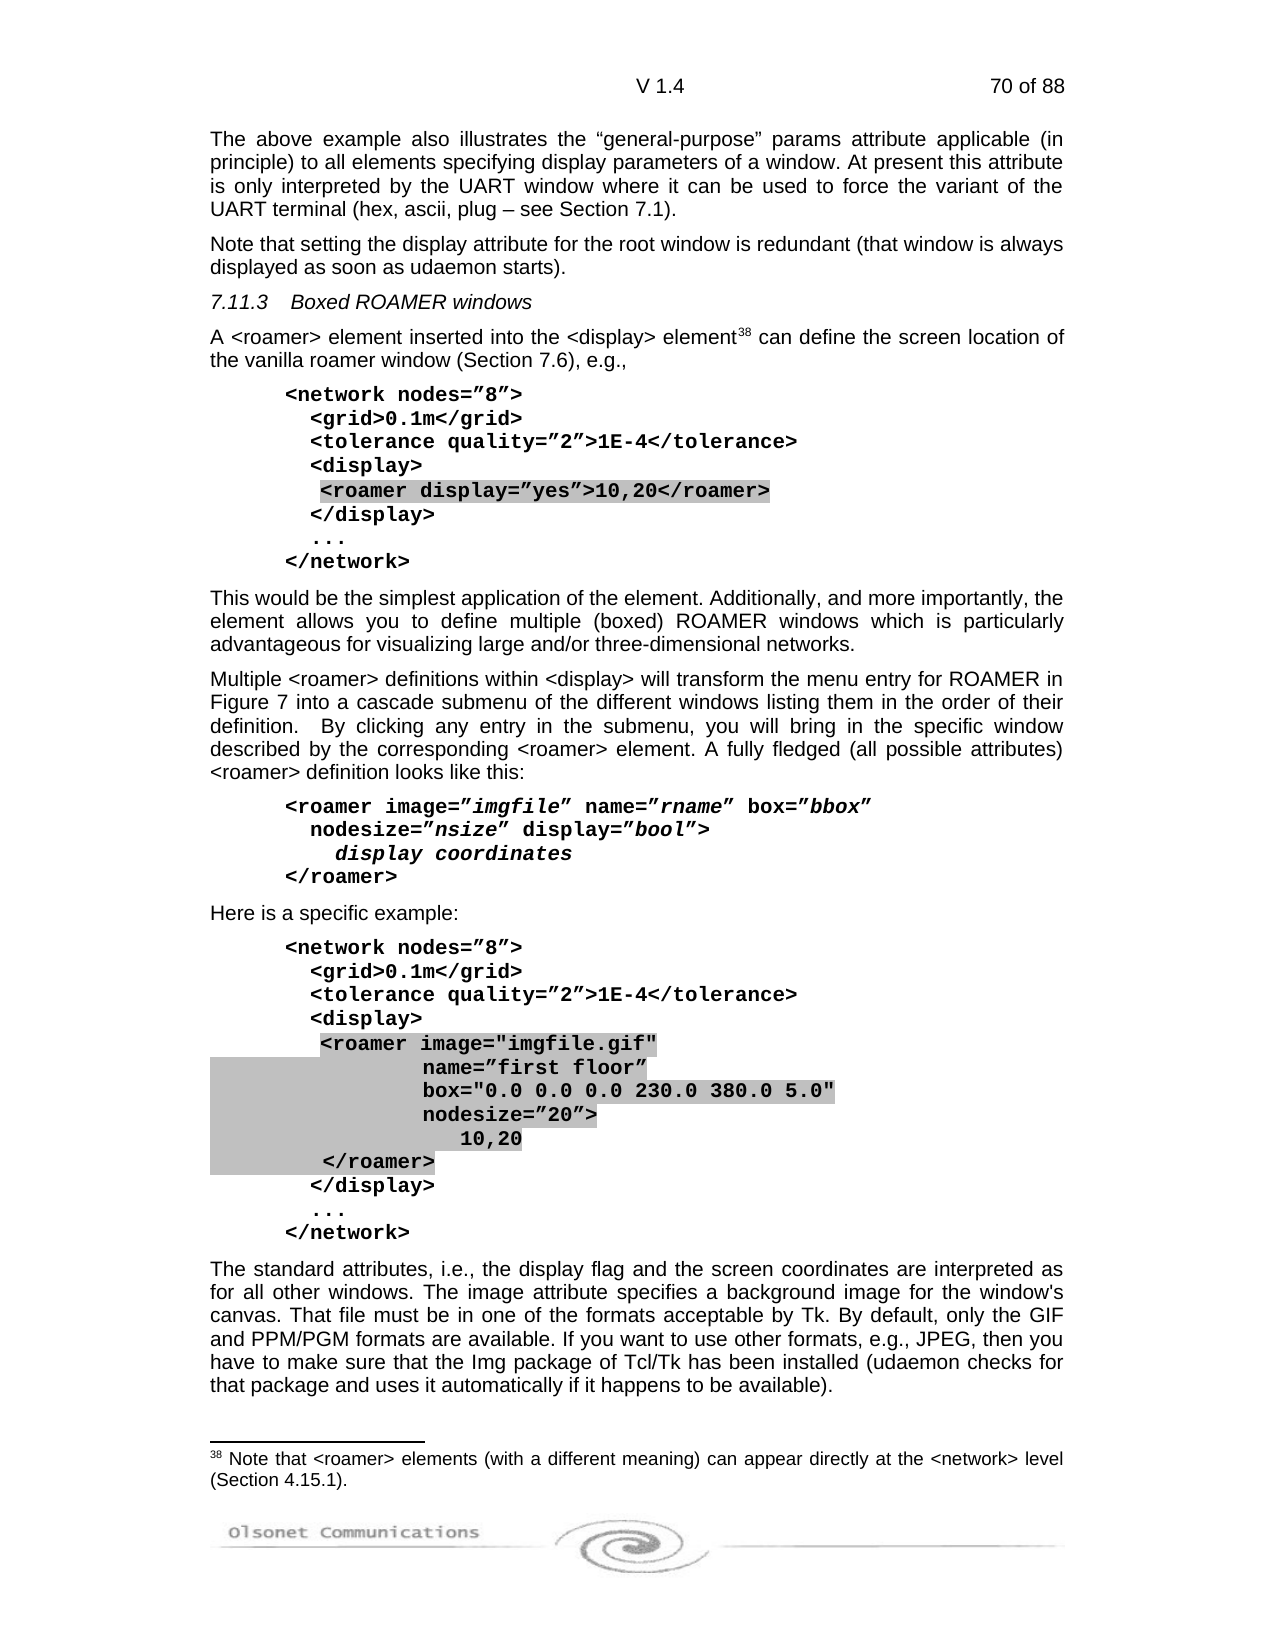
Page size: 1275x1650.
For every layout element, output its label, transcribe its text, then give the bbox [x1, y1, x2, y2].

text nodesize=”nsize” display=”bool”> [210, 819, 1065, 843]
text </display> [210, 1175, 1065, 1198]
text This would be the simplest application of the element. Additionally, and more importantly, the element allows you to define multiple (boxed) ROAMER windows which is particularly advantageous for visualizing large and/or three-dimensional networks. [210, 586, 1065, 656]
text </network> [210, 1222, 1065, 1246]
text A <roamer> element inserted into the <display> element can define the screen location of the vanilla roamer window (Section 7.6), e.g., [210, 326, 1065, 372]
text box="0.0 0.0 0.0 230.0 380.0 5.0" [210, 1080, 1065, 1104]
text Multiple <roamer> definitions within <display> will transform the menu entry for ROAMER in Figure 7 into a cascade submenu of the different windows listing them in the order of their definition. By clicking any entry in the submenu, you will bring in the specific window described by the corresponding <roamer> element. A fully fledged (all possible attributes) <roamer> definition looks like this: [210, 668, 1065, 784]
text <roamer image=”imgfile” name=”rname” box=”bbox” [210, 796, 1065, 819]
text ... [210, 1198, 1065, 1222]
text </roamer> [210, 867, 1065, 890]
text name=”first floor” [210, 1057, 1065, 1080]
picture [210, 1504, 1065, 1596]
text nodesize=”20”> [210, 1104, 1065, 1128]
text ... [210, 527, 1065, 551]
text </display> [210, 503, 1065, 527]
text <grid>0.1m</grid> [210, 407, 1065, 431]
text <network nodes=”8”> [210, 384, 1065, 407]
text </network> [210, 551, 1065, 574]
text <grid>0.1m</grid> [210, 961, 1065, 984]
text display coordinates [210, 843, 1065, 867]
text <roamer display=”yes”>10,20</roamer> [210, 478, 1065, 503]
text <roamer image="imgfile.gif" [210, 1032, 1065, 1057]
text <display> [210, 455, 1065, 478]
text <tolerance quality=”2”>1E-4</tolerance> [210, 984, 1065, 1008]
text Here is a specific example: [210, 902, 1065, 925]
text </roamer> [210, 1151, 1065, 1175]
subtitle Boxed ROAMER windows [210, 291, 1065, 314]
text The above example also illustrates the “general-purpose” params attribute applicable (in principle) to all elements specifying display parameters of a window. At present this attribute is only interpreted by the UART window where it can be used to force the variant of the UART terminal (hex, ascii, plug – see Section 7.1). [210, 128, 1065, 221]
text <display> [210, 1008, 1065, 1032]
text <tolerance quality=”2”>1E-4</tolerance> [210, 431, 1065, 455]
text Note that <roamer> elements (with a different meaning) can appear directly at the <network> level (Section 4.15.1). [210, 1448, 1065, 1490]
text Note that setting the display attribute for the root window is redundant (that window is always displayed as soon as udaemon starts). [210, 232, 1065, 279]
text The standard attributes, i.e., the display flag and the screen coordinates are interpreted as for all other windows. The image attribute specifies a background image for the window's canvas. That file must be in one of the formats acceptable by Tk. By default, only the GIF and PPM/PGM formats are available. If you want to use other formats, e.g., JPEG, then you have to make sure that the Img package of Tcl/Tk has been installed (udaemon checks for that package and uses it automatically if it happens to be available). [210, 1258, 1065, 1397]
text 10,20 [210, 1128, 1065, 1151]
text <network nodes=”8”> [210, 937, 1065, 961]
